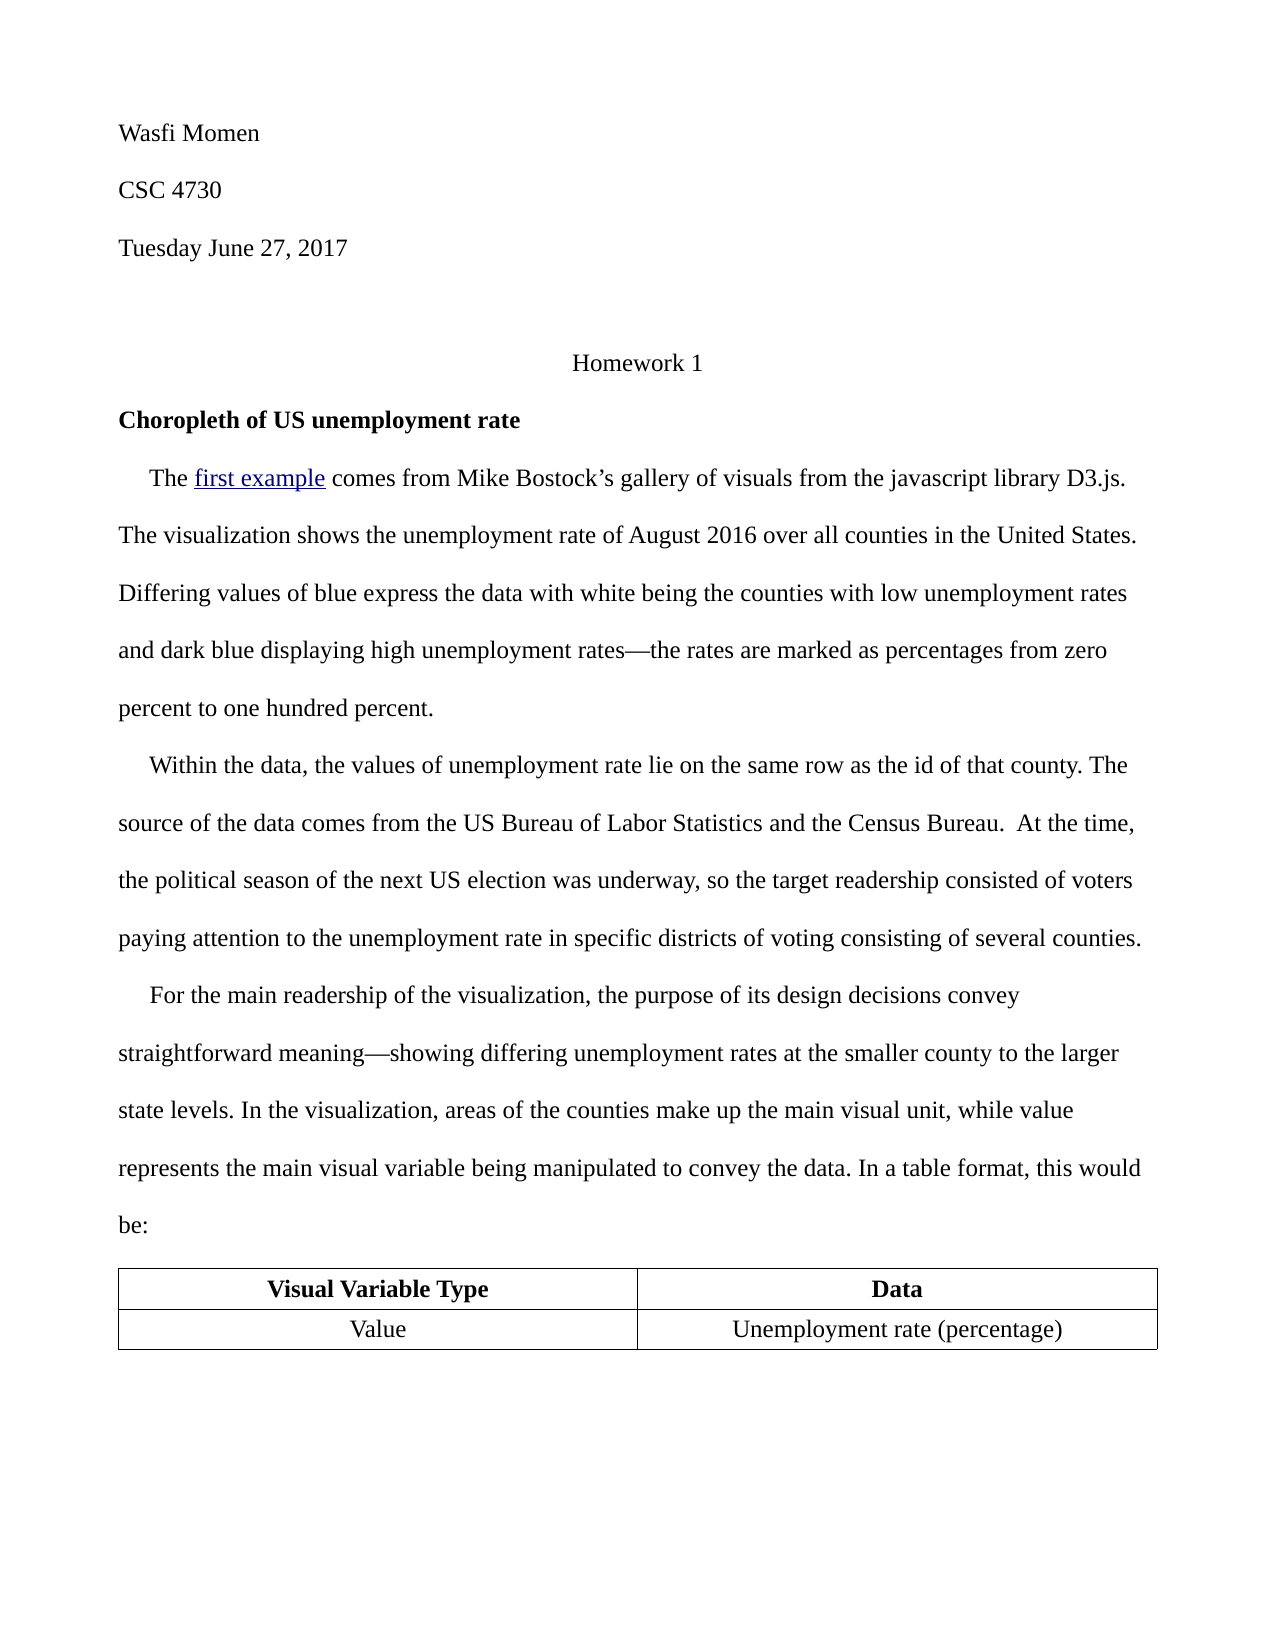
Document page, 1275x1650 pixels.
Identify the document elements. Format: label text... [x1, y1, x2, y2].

text CSC 4730 [118, 176, 1157, 204]
table_cell Unemployment rate (percentage) [638, 1310, 1157, 1349]
table_header Visual Variable Type [119, 1269, 637, 1308]
text Choropleth of US unemployment rate [118, 406, 1157, 434]
text Wasfi Momen [118, 118, 1157, 147]
text The first example comes from Mike Bostock’s gallery of visuals from the javascript library D3.js. The visualization shows the unemployment rate of August 2016 over all counties in the United States. Differing values of blue express the data with white being the counties with low unemployment rates and dark blue displaying high unemployment rates—the rates are marked as percentages from zero percent to one hundred percent. [118, 463, 1157, 722]
text Tuesday June 27, 2017 [118, 233, 1157, 262]
text For the main readership of the visualization, the purpose of its design decisions convey straightforward meaning—showing differing unemployment rates at the smaller county to the larger state levels. In the visualization, areas of the counties make up the main visual unit, while value represents the main visual variable being manipulated to convey the data. In a table format, this would be: [118, 981, 1157, 1239]
table_cell Value [119, 1310, 637, 1349]
table_header Data [638, 1269, 1157, 1308]
text Homework 1 [118, 348, 1157, 377]
text Within the data, the values of unemployment rate lie on the same row as the id of that county. The source of the data comes from the US Bureau of Labor Statistics and the Census Bureau. At the time, the political season of the next US election was underway, so the target readership consisted of voters paying attention to the unemployment rate in specific districts of voting consisting of several counties. [118, 751, 1157, 952]
